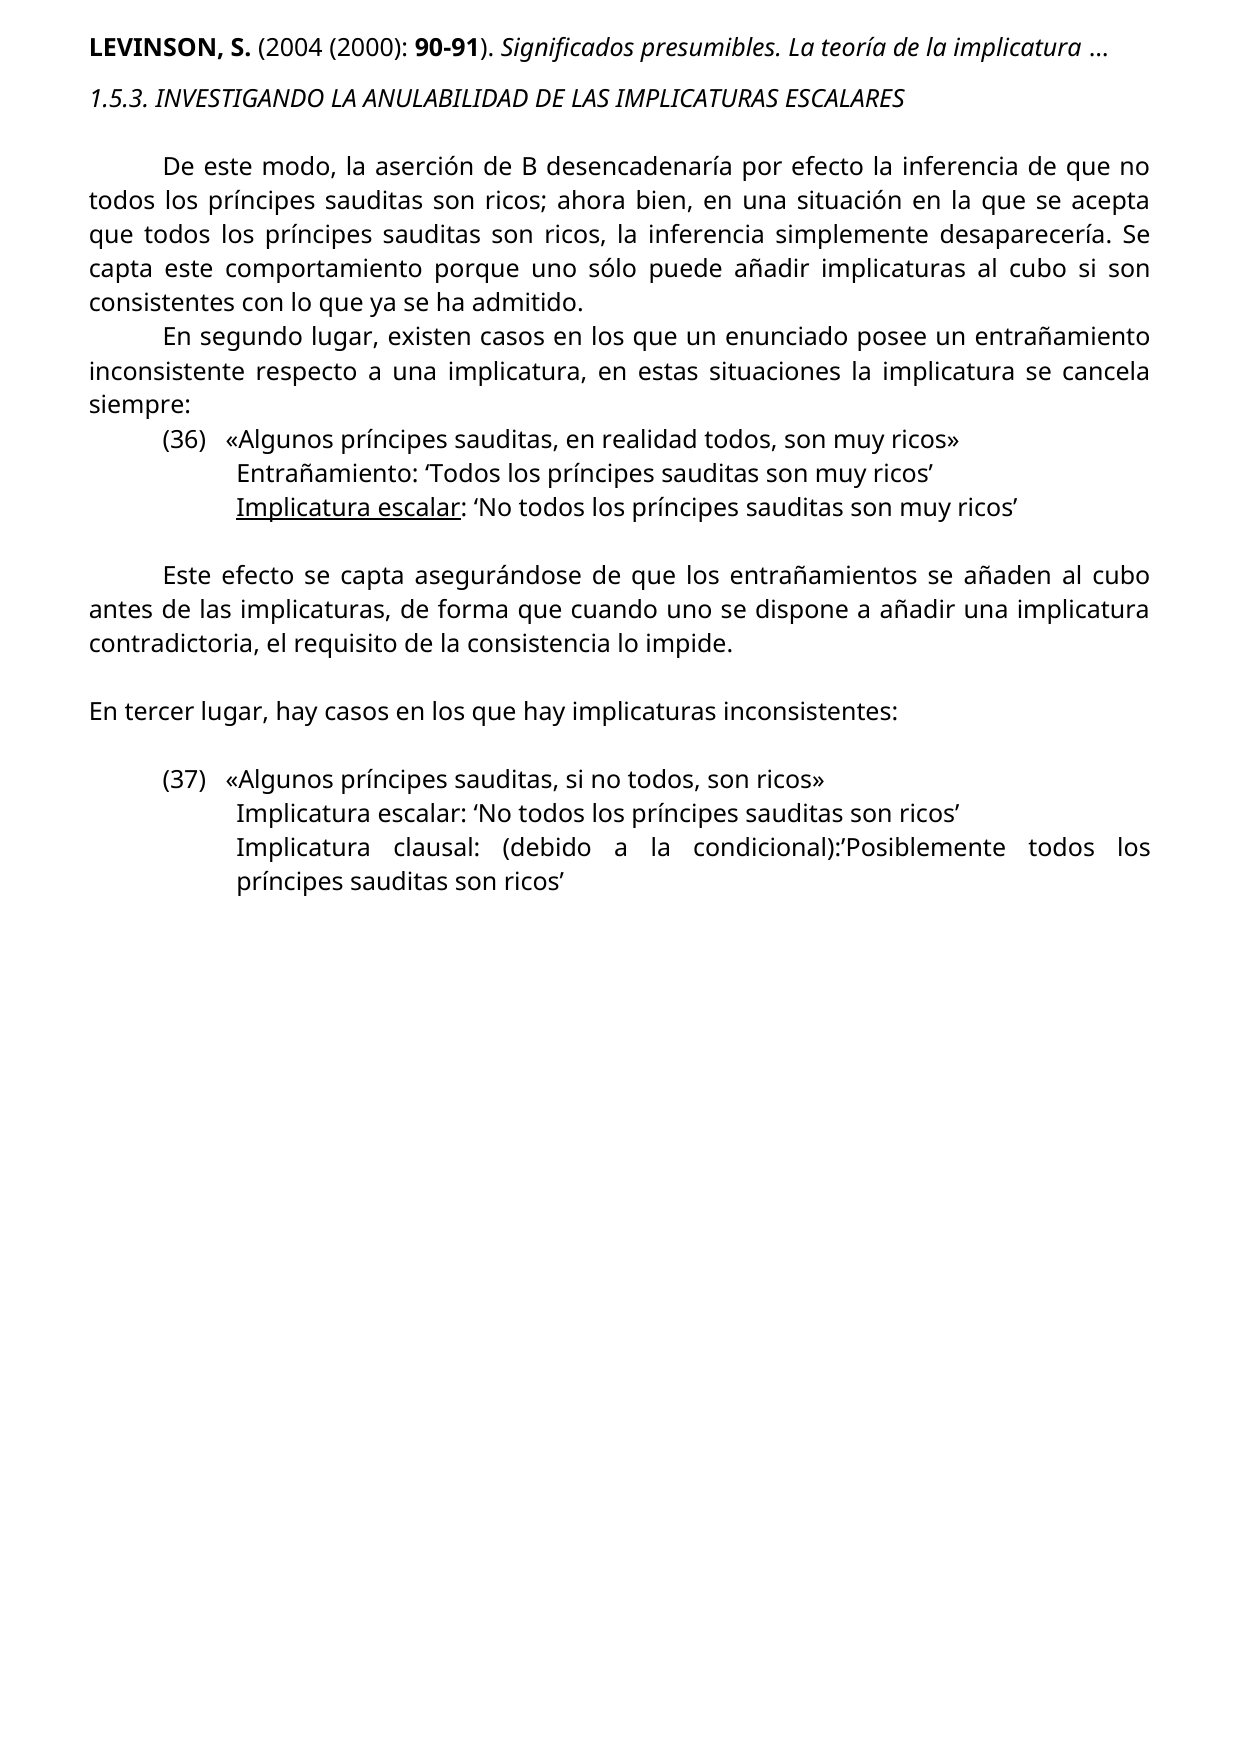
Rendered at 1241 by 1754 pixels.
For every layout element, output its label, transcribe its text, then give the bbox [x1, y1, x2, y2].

text En tercer lugar, hay casos en los que hay implicaturas inconsistentes: [88, 694, 1152, 728]
text LEVINSON, S. (2004 (2000): 90-91). Significados presumibles. La teoría de la implicatura … [88, 29, 1152, 64]
text Este efecto se capta asegurándose de que los entrañamientos se añaden al cubo antes de las implicaturas, de forma que cuando uno se dispone a añadir una implicatura contradictoria, el requisito de la consistencia lo impide. [88, 557, 1152, 660]
text Implicatura clausal: (debido a la condicional):’Posiblemente todos los príncipes sauditas son ricos’ [236, 830, 1152, 898]
text De este modo, la aserción de B desencadenaría por efecto la inferencia de que no todos los príncipes sauditas son ricos; ahora bien, en una situación en la que se acepta que todos los príncipes sauditas son ricos, la inferencia simplemente desaparecería. Se capta este comportamiento porque uno sólo puede añadir implicaturas al cubo si son consistentes con lo que ya se ha admitido. [88, 149, 1152, 319]
text (37) «Algunos príncipes sauditas, si no todos, son ricos» [88, 762, 1152, 796]
text (36) «Algunos príncipes sauditas, en realidad todos, son muy ricos» [88, 421, 1152, 455]
text Implicatura escalar: ‘No todos los príncipes sauditas son muy ricos’ [88, 489, 1152, 523]
text 1.5.3. INVESTIGANDO LA ANULABILIDAD DE LAS IMPLICATURAS ESCALARES [88, 81, 1152, 115]
text Entrañamiento: ‘Todos los príncipes sauditas son muy ricos’ [88, 455, 1152, 489]
text Implicatura escalar: ‘No todos los príncipes sauditas son ricos’ [88, 796, 1152, 830]
text En segundo lugar, existen casos en los que un enunciado posee un entrañamiento inconsistente respecto a una implicatura, en estas situaciones la implicatura se cancela siempre: [88, 319, 1152, 421]
